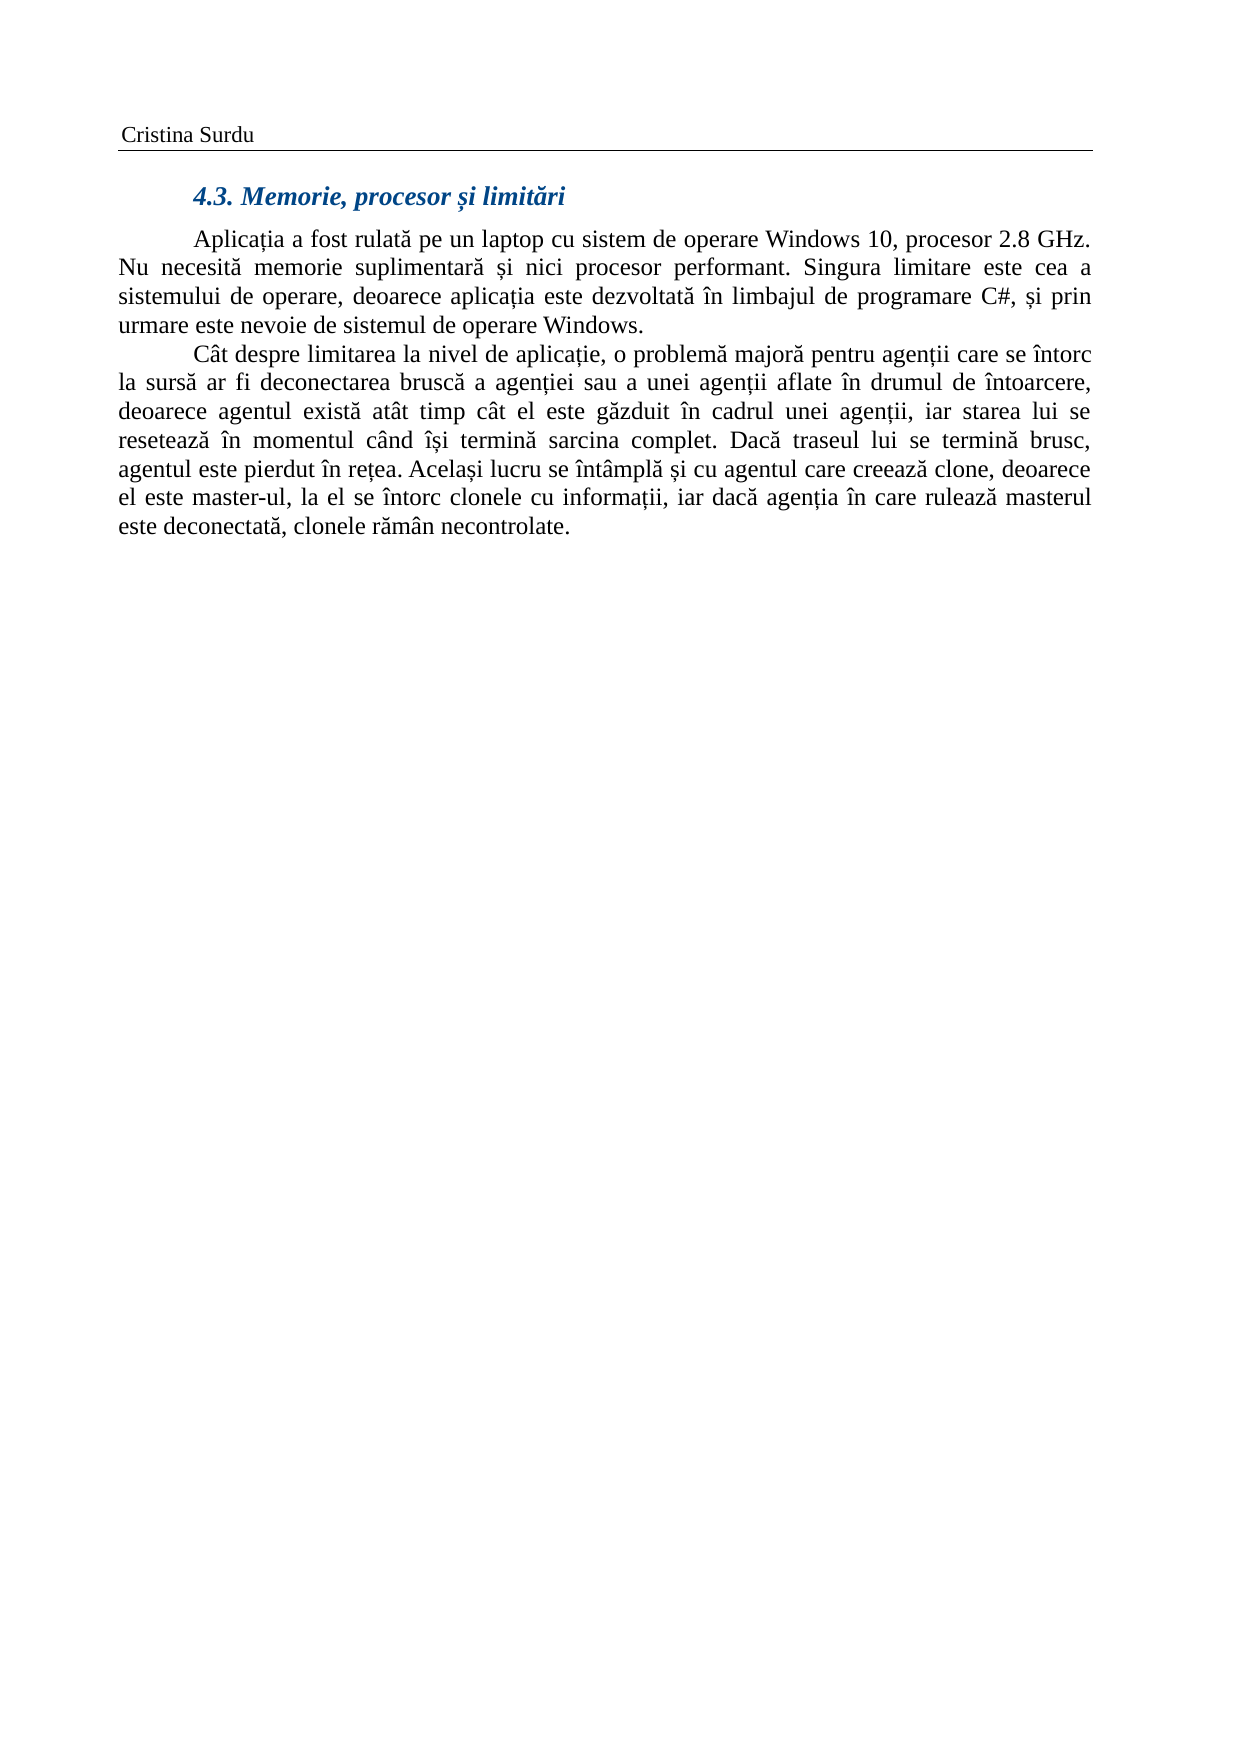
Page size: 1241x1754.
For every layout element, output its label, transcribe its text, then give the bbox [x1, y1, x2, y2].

text Aplicația a fost rulată pe un laptop cu sistem de operare Windows 10, procesor 2.8 GHz. Nu necesită memorie suplimentară și nici procesor performant. Singura limitare este cea a sistemului de operare, deoarece aplicația este dezvoltată în limbajul de programare C#, și prin urmare este nevoie de sistemul de operare Windows. [118, 224, 1093, 339]
text Cât despre limitarea la nivel de aplicație, o problemă majoră pentru agenții care se întorc la sursă ar fi deconectarea bruscă a agenției sau a unei agenții aflate în drumul de întoarcere, deoarece agentul există atât timp cât el este găzduit în cadrul unei agenții, iar starea lui se resetează în momentul când își termină sarcina complet. Dacă traseul lui se termină brusc, agentul este pierdut în rețea. Același lucru se întâmplă și cu agentul care creează clone, deoarece el este master-ul, la el se întorc clonele cu informații, iar dacă agenția în care rulează masterul este deconectată, clonele rămân necontrolate. [118, 339, 1093, 540]
subtitle Memorie, procesor și limitări [193, 180, 1093, 211]
